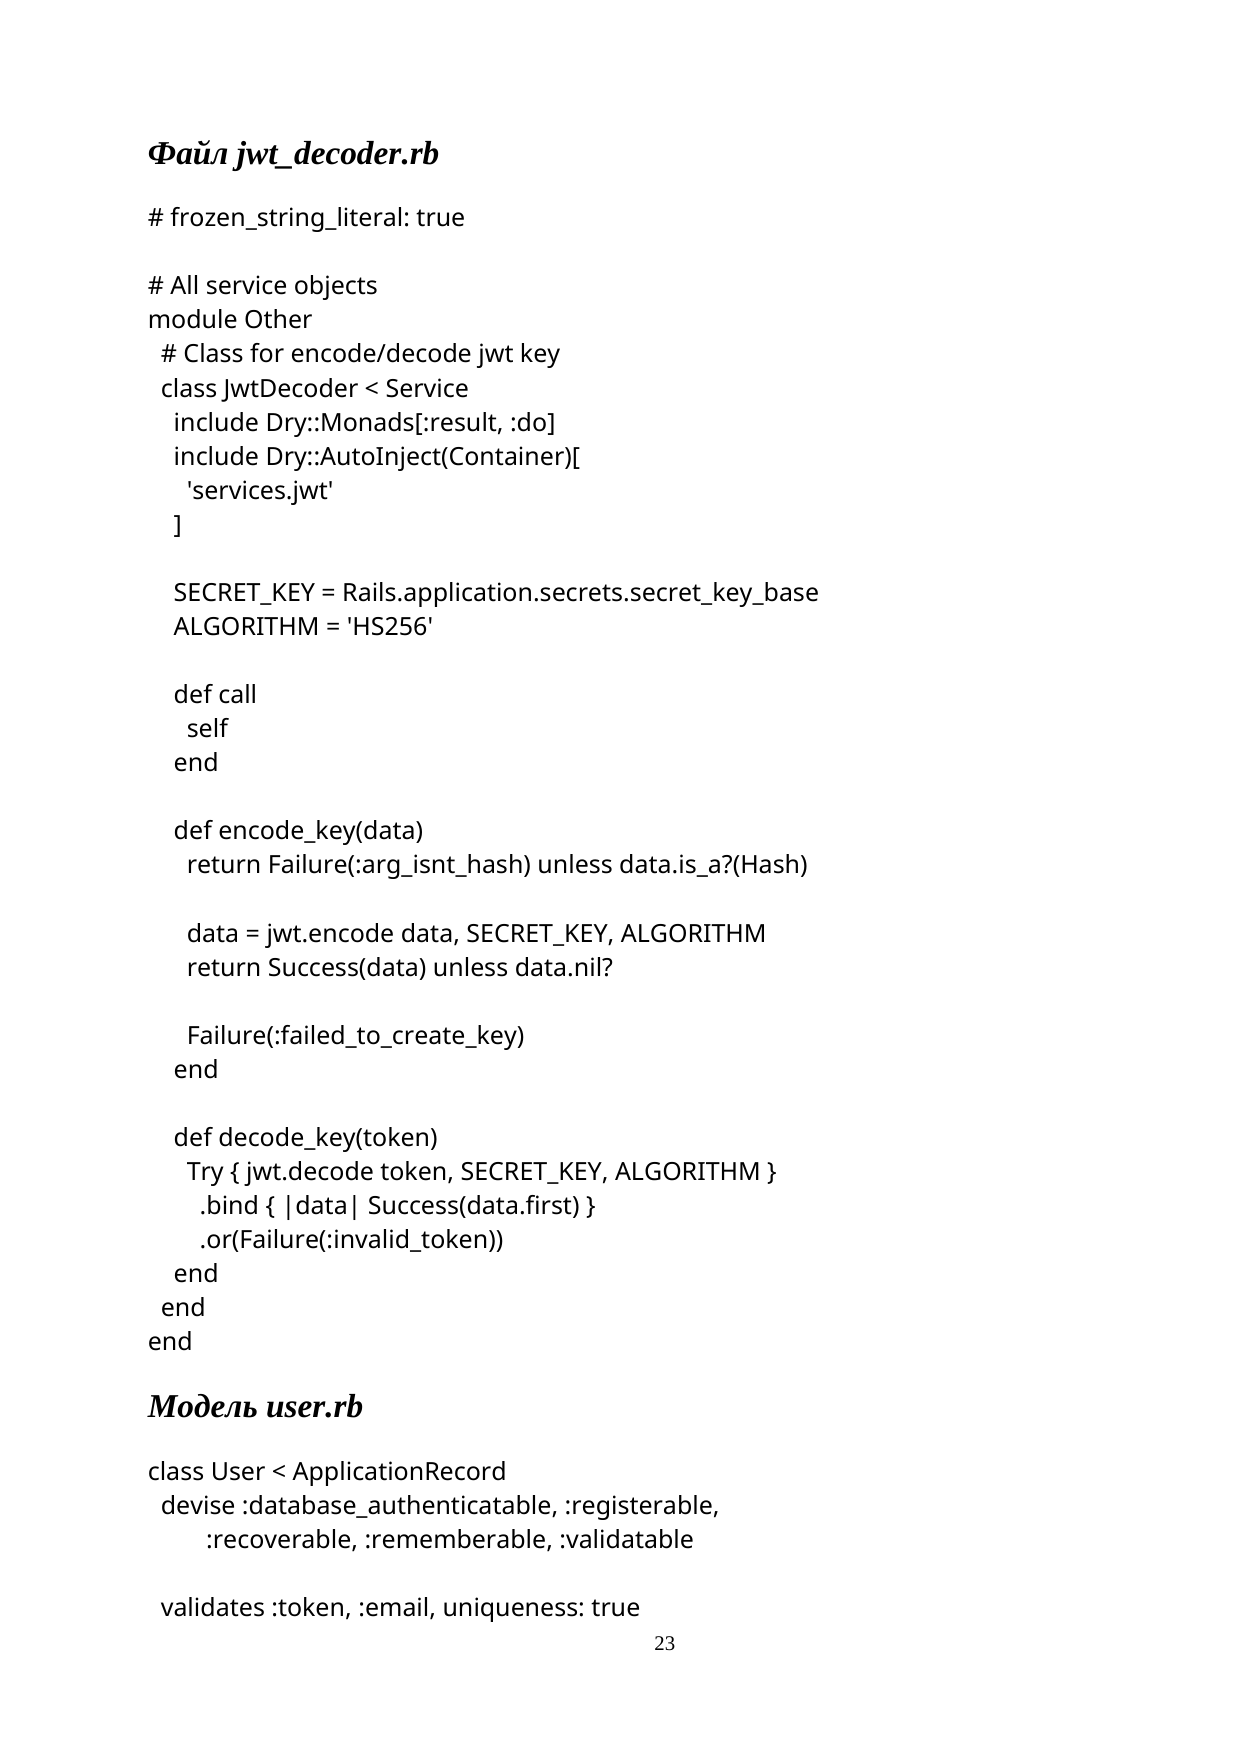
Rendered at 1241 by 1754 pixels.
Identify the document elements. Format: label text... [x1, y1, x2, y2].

text ALGORITHM = 'HS256' [148, 609, 1181, 643]
text :recoverable, :rememberable, :validatable [148, 1521, 1181, 1555]
text # All service objects [148, 268, 1181, 302]
text self [148, 711, 1181, 745]
text SECRET_KEY = Rails.application.secrets.secret_key_base [148, 574, 1181, 609]
text return Failure(:arg_isnt_hash) unless data.is_a?(Hash) [148, 847, 1181, 881]
text module Other [148, 302, 1181, 336]
text include Dry::Monads[:result, :do] [148, 404, 1181, 438]
text def decode_key(token) [148, 1119, 1181, 1154]
text # Class for encode/decode jwt key [148, 336, 1181, 370]
text Файл jwt_decoder.rb [148, 133, 1181, 171]
text validates :token, :email, uniqueness: true [148, 1589, 1181, 1623]
text data = jwt.encode data, SECRET_KEY, ALGORITHM [148, 915, 1181, 949]
text def encode_key(data) [148, 813, 1181, 847]
text def call [148, 677, 1181, 711]
text end [148, 1290, 1181, 1324]
text end [148, 1256, 1181, 1290]
text devise :database_authenticatable, :registerable, [148, 1487, 1181, 1521]
text .or(Failure(:invalid_token)) [148, 1222, 1181, 1256]
text Модель user.rb [148, 1386, 1181, 1425]
text return Success(data) unless data.nil? [148, 949, 1181, 983]
text class User < ApplicationRecord [148, 1453, 1181, 1487]
text include Dry::AutoInject(Container)[ [148, 438, 1181, 472]
text # frozen_string_literal: true [148, 200, 1181, 234]
text .bind { |data| Success(data.first) } [148, 1188, 1181, 1222]
text end [148, 745, 1181, 779]
text ] [148, 506, 1181, 541]
text 'services.jwt' [148, 472, 1181, 506]
text Try { jwt.decode token, SECRET_KEY, ALGORITHM } [148, 1154, 1181, 1188]
text end [148, 1051, 1181, 1086]
text Failure(:failed_to_create_key) [148, 1017, 1181, 1051]
text end [148, 1324, 1181, 1358]
text class JwtDecoder < Service [148, 370, 1181, 404]
